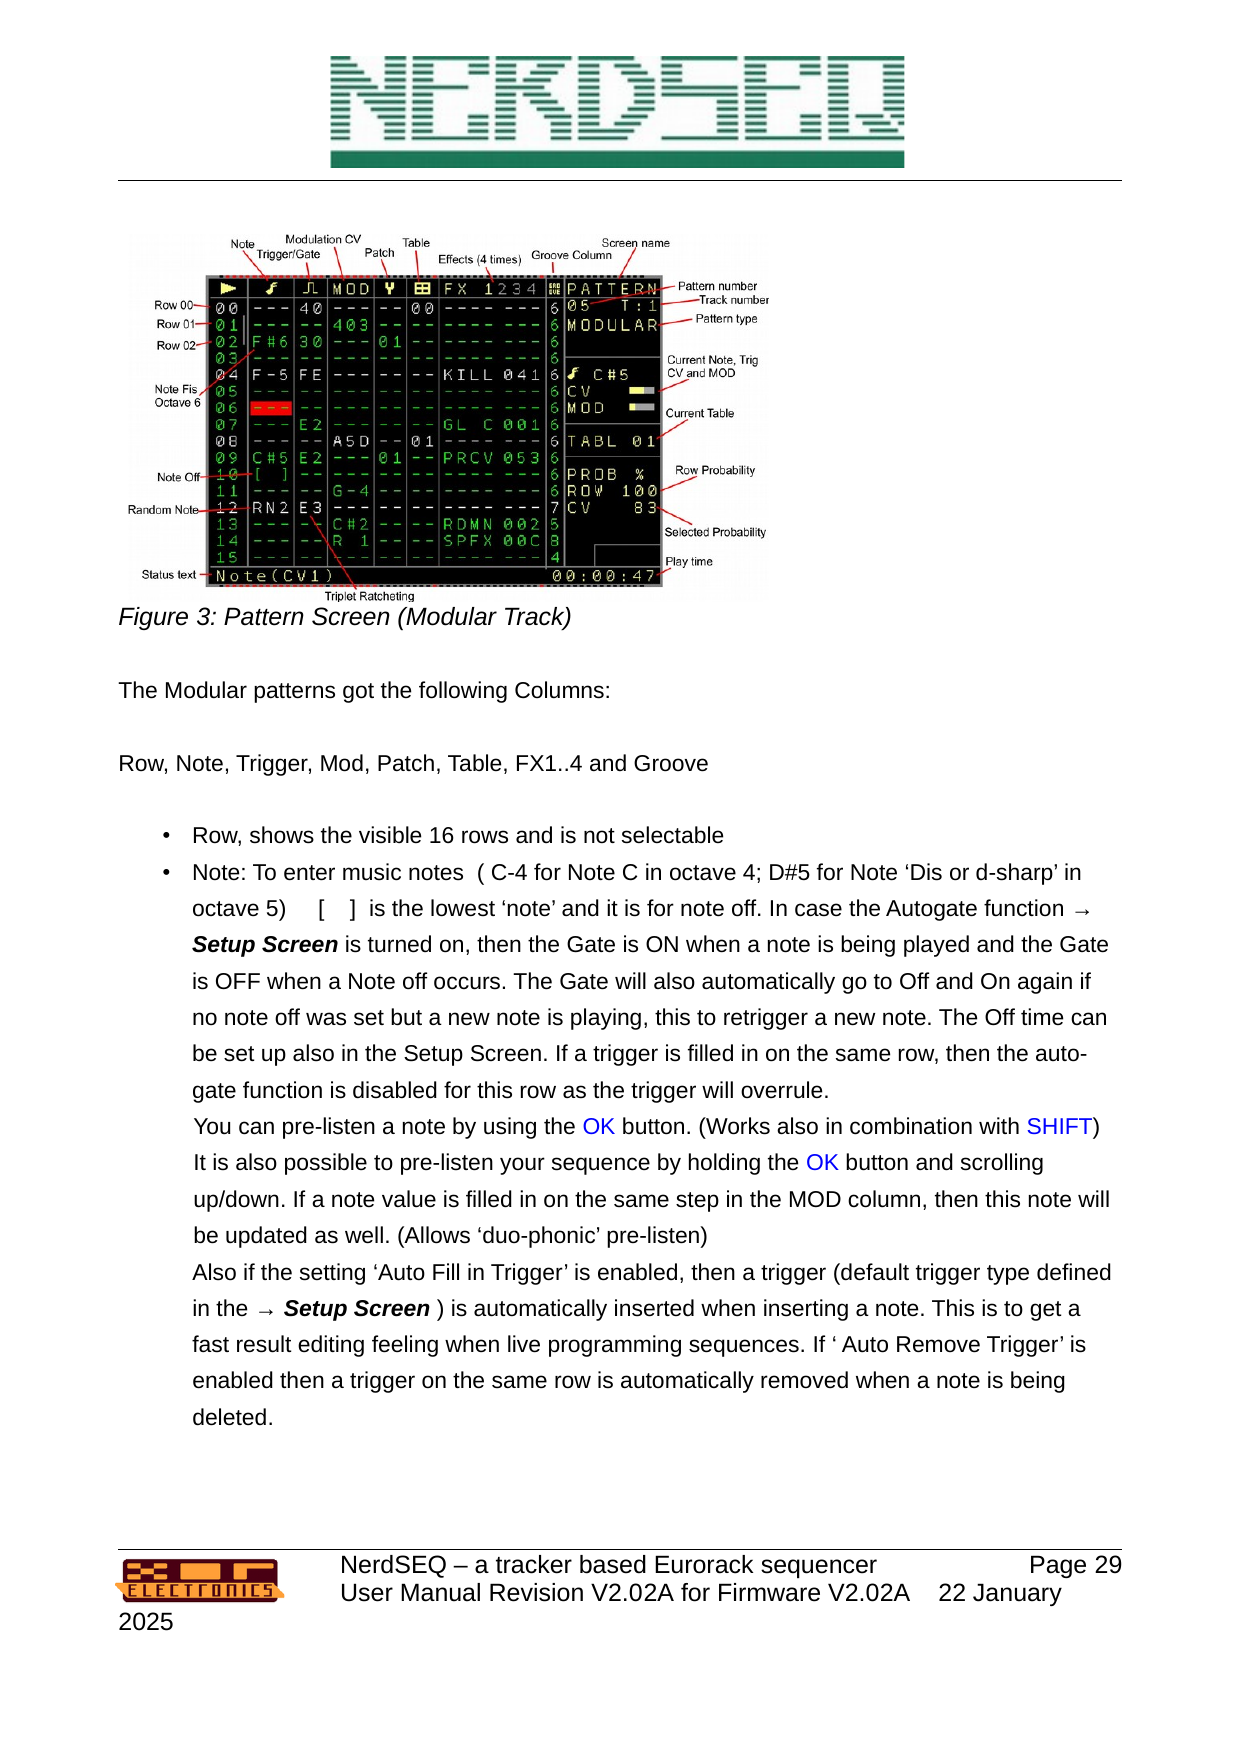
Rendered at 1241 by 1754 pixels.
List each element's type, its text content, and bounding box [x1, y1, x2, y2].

text Also if the setting ‘Auto Fill in Trigger’ is enabled, then a trigger (default trigger type defined in the → Setup Screen ) is automatically inserted when inserting a note. This is to get a fast result editing feeling when live programming sequences. If ‘ Auto Remove Trigger’ is enabled then a trigger on the same row is automatically removed when a note is being deleted. [192, 1258, 1122, 1430]
text Row, Note, Trigger, Mod, Patch, Table, FX1..4 and Groove [118, 749, 1122, 776]
text Figure 3: Pattern Screen (Modular Track) [118, 602, 835, 630]
picture [330, 56, 905, 168]
picture [115, 1555, 285, 1605]
list Row, shows the visible 16 rows and is not selectable [162, 822, 1122, 848]
list Note: To enter music notes ( C-4 for Note C in octave 4; D#5 for Note ‘Dis or d-sharp’ in octave 5) [ ] is the lowest ‘note’ and it is for note off. In case the Autogate function → Setup Screen is turned on, then the Gate is ON when a note is being played and the Gate is OFF when a Note off occurs. The Gate will also automatically go to Off and On again if no note off was set but a new note is playing, this to retrigger a new note. The Off time can be set up also in the Setup Screen. If a trigger is filled in on the same row, then the auto-gate function is disabled for this row as the trigger will overrule. [162, 858, 1122, 1103]
text You can pre-listen a note by using the OK button. (Works also in combination with SHIFT) [118, 1113, 1122, 1139]
text The Modular patterns got the following Columns: [118, 677, 1122, 703]
text It is also possible to pre-listen your sequence by holding the OK button and scrolling up/down. If a note value is filled in on the same step in the MOD column, then this note will be updated as well. (Allows ‘duo-phonic’ pre-listen) [118, 1149, 1122, 1248]
picture [128, 234, 769, 602]
